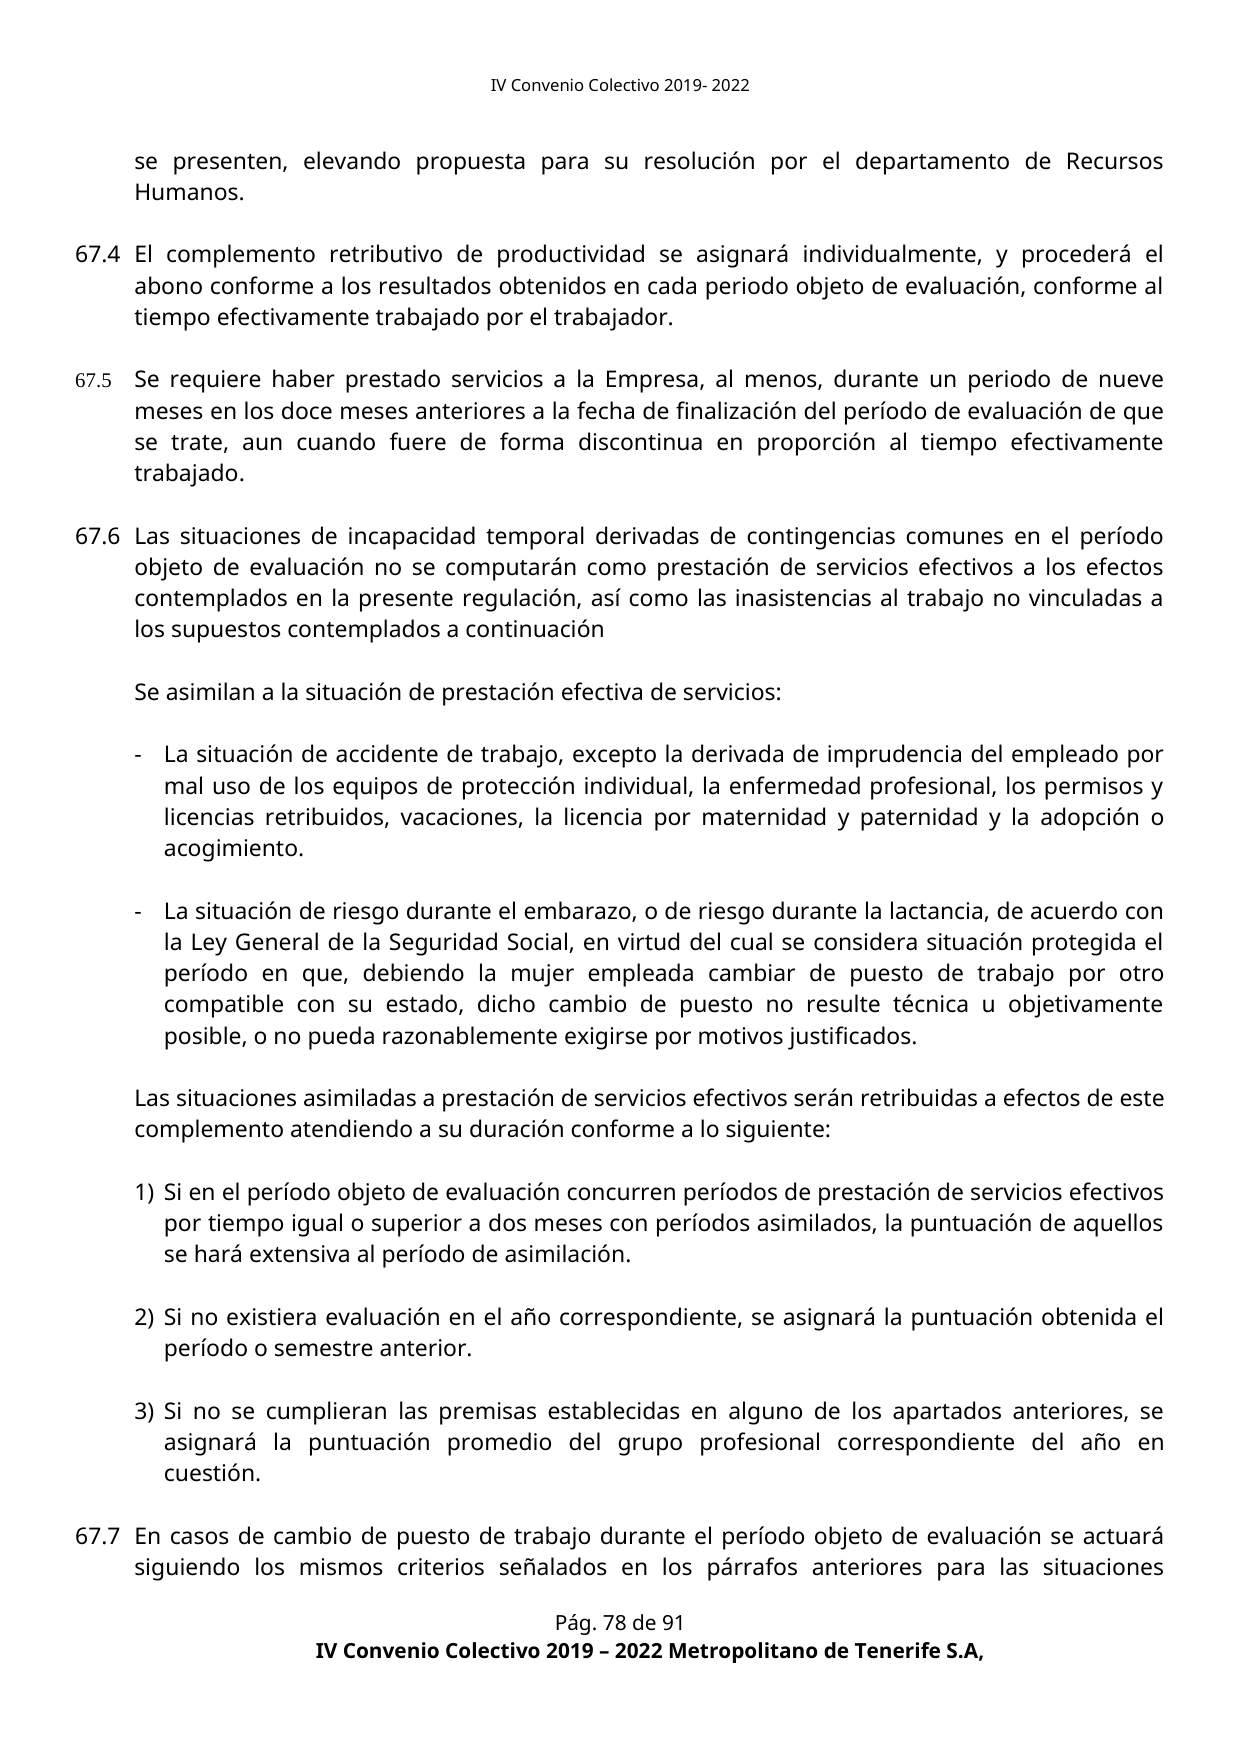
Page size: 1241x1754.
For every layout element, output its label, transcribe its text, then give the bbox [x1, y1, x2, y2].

list La situación de accidente de trabajo, excepto la derivada de imprudencia del empleado por mal uso de los equipos de protección individual, la enfermedad profesional, los permisos y licencias retribuidos, vacaciones, la licencia por maternidad y paternidad y la adopción o acogimiento. [134, 738, 1165, 863]
list se presenten, elevando propuesta para su resolución por el departamento de Recursos Humanos. [75, 145, 1165, 207]
list La situación de riesgo durante el embarazo, o de riesgo durante la lactancia, de acuerdo con la Ley General de la Seguridad Social, en virtud del cual se considera situación protegida el período en que, debiendo la mujer empleada cambiar de puesto de trabajo por otro compatible con su estado, dicho cambio de puesto no resulte técnica u objetivamente posible, o no pueda razonablemente exigirse por motivos justificados. [134, 895, 1165, 1051]
list Si no existiera evaluación en el año correspondiente, se asignará la puntuación obtenida el período o semestre anterior. [134, 1301, 1165, 1363]
text Las situaciones asimiladas a prestación de servicios efectivos serán retribuidas a efectos de este complemento atendiendo a su duración conforme a lo siguiente: [134, 1082, 1165, 1145]
list Se requiere haber prestado servicios a la Empresa, al menos, durante un periodo de nueve meses en los doce meses anteriores a la fecha de finalización del período de evaluación de que se trate, aun cuando fuere de forma discontinua en proporción al tiempo efectivamente trabajado. [75, 363, 1165, 488]
list En casos de cambio de puesto de trabajo durante el período objeto de evaluación se actuará siguiendo los mismos criterios señalados en los párrafos anteriores para las situaciones [75, 1520, 1165, 1582]
list Si no se cumplieran las premisas establecidas en alguno de los apartados anteriores, se asignará la puntuación promedio del grupo profesional correspondiente del año en cuestión. [134, 1395, 1165, 1488]
list Las situaciones de incapacidad temporal derivadas de contingencias comunes en el período objeto de evaluación no se computarán como prestación de servicios efectivos a los efectos contemplados en la presente regulación, así como las inasistencias al trabajo no vinculadas a los supuestos contemplados a continuación [75, 520, 1165, 645]
list Si en el período objeto de evaluación concurren períodos de prestación de servicios efectivos por tiempo igual o superior a dos meses con períodos asimilados, la puntuación de aquellos se hará extensiva al período de asimilación. [134, 1176, 1165, 1270]
text Se asimilan a la situación de prestación efectiva de servicios: [134, 676, 1165, 707]
list El complemento retributivo de productividad se asignará individualmente, y procederá el abono conforme a los resultados obtenidos en cada periodo objeto de evaluación, conforme al tiempo efectivamente trabajado por el trabajador. [75, 238, 1165, 332]
